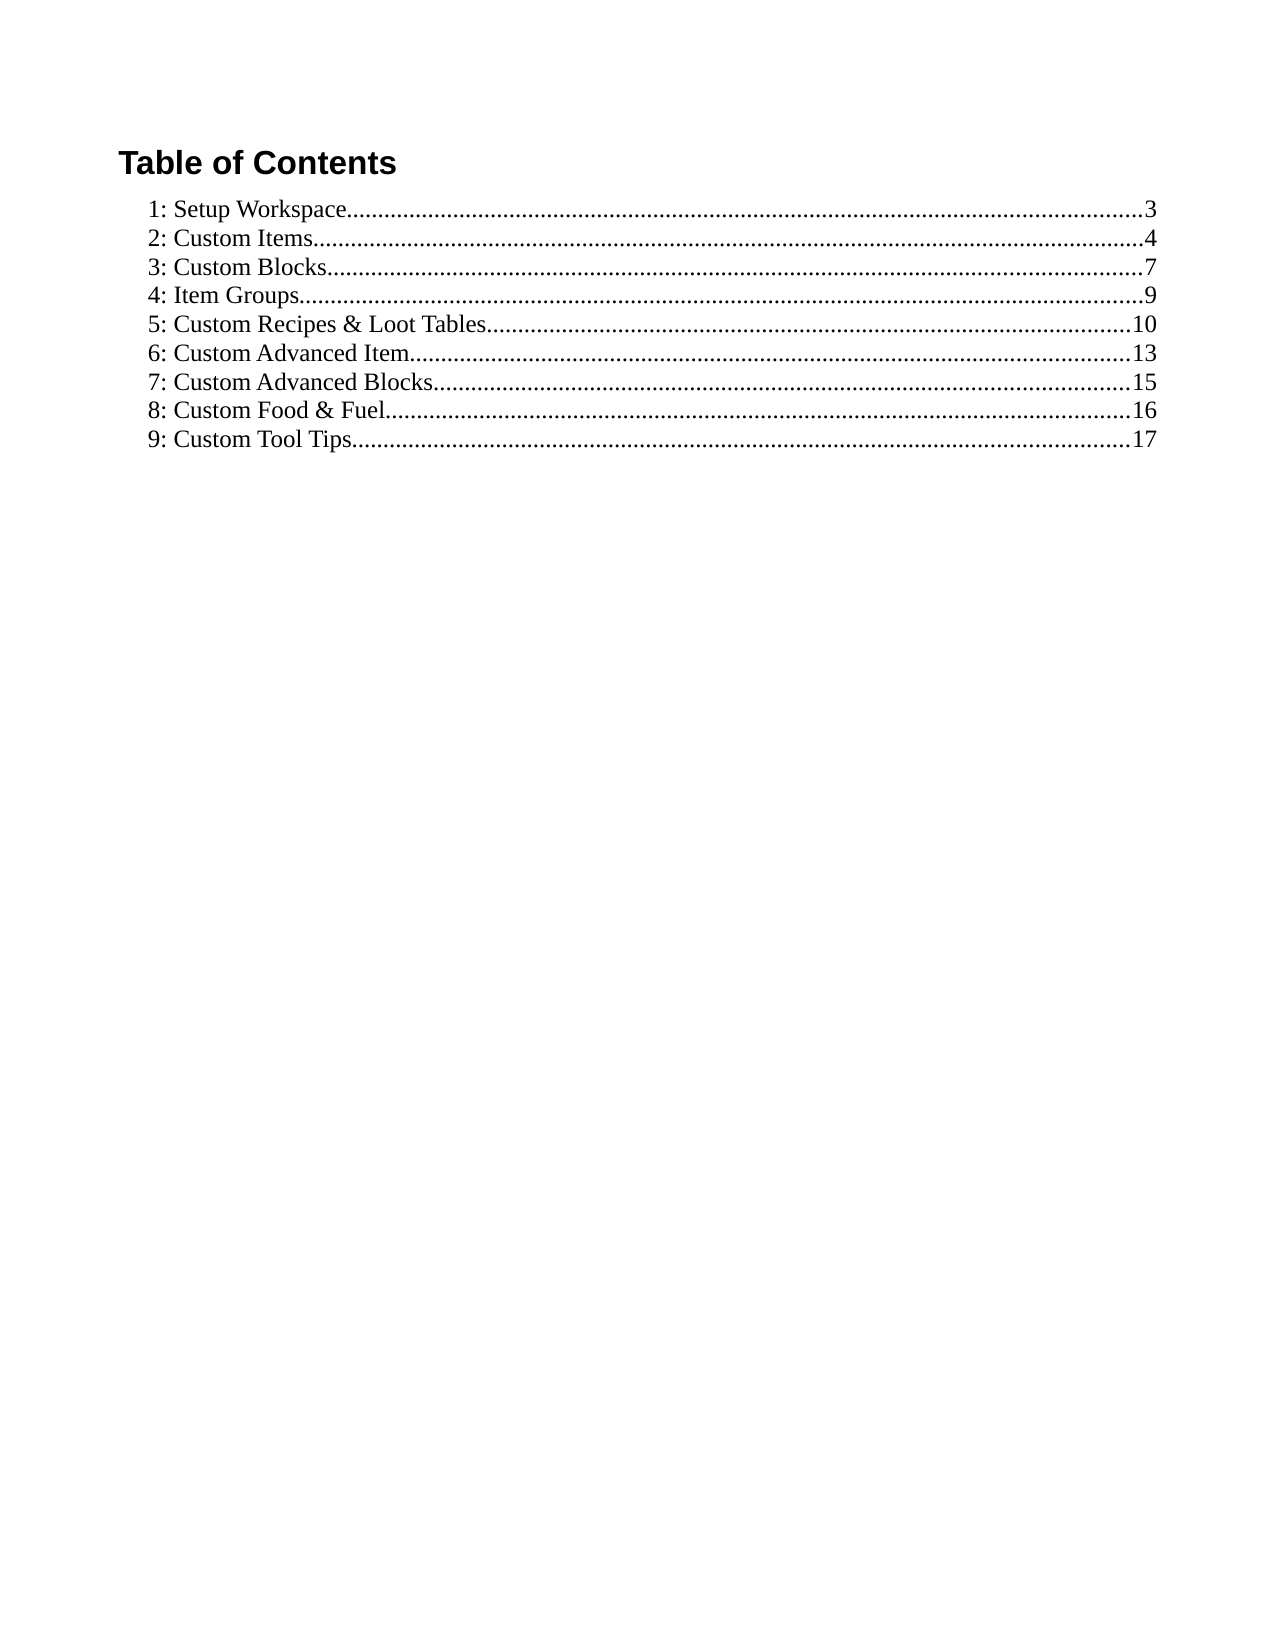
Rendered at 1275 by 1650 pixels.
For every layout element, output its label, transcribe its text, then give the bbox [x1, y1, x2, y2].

text 2: Custom Items 4 [148, 223, 1157, 252]
text 6: Custom Advanced Item 13 [148, 338, 1157, 367]
text 3: Custom Blocks 7 [148, 252, 1157, 280]
text 1: Setup Workspace 3 [148, 194, 1157, 223]
text 9: Custom Tool Tips 17 [148, 424, 1157, 453]
text 7: Custom Advanced Blocks 15 [148, 367, 1157, 395]
subtitle Table of Contents [118, 143, 1157, 182]
text 4: Item Groups 9 [148, 280, 1157, 309]
text 8: Custom Food & Fuel 16 [148, 395, 1157, 424]
text 5: Custom Recipes & Loot Tables 10 [148, 309, 1157, 338]
